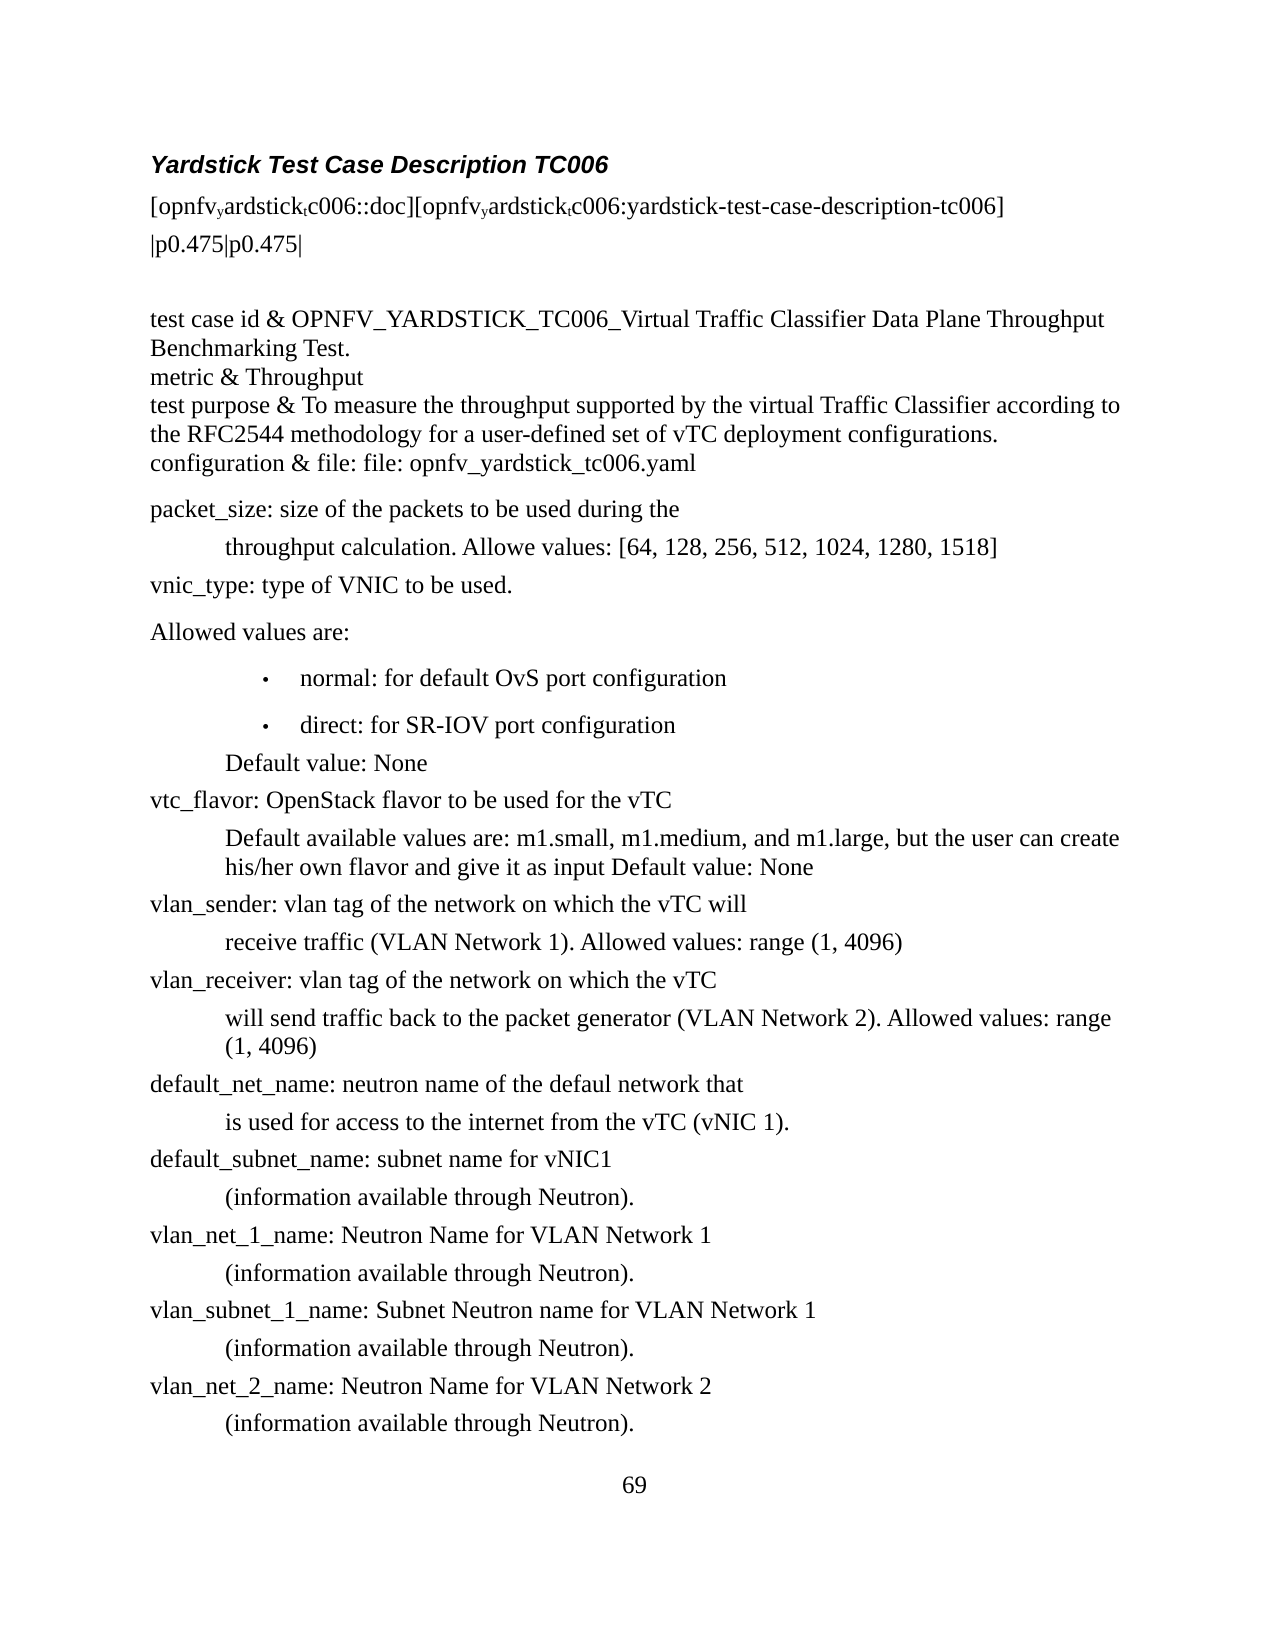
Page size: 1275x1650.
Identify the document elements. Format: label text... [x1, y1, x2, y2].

text vlan_net_1_name: Neutron Name for VLAN Network 1 [150, 1220, 1125, 1249]
subtitle Yardstick Test Case Description TC006 [150, 150, 1125, 178]
text throughput calculation. Allowe values: [64, 128, 256, 512, 1024, 1280, 1518] [225, 532, 1125, 561]
text vlan_net_2_name: Neutron Name for VLAN Network 2 [150, 1371, 1125, 1399]
text Default value: None [225, 748, 1125, 776]
text test case id & OPNFV_YARDSTICK_TC006_Virtual Traffic Classifier Data Plane Throughput Benchmarking Test. metric & Throughput test purpose & To measure the throughput supported by the virtual Traffic Classifier according to the RFC2544 methodology for a user-defined set of vTC deployment configurations. configuration & file: file: opnfv_yardstick_tc006.yaml [150, 275, 1125, 477]
list direct: for SR-IOV port configuration [262, 710, 1125, 739]
text packet_size: size of the packets to be used during the [150, 494, 1125, 523]
text vtc_flavor: OpenStack flavor to be used for the vTC [150, 785, 1125, 814]
text vlan_sender: vlan tag of the network on which the vTC will [150, 889, 1125, 918]
text will send traffic back to the packet generator (VLAN Network 2). Allowed values: range (1, 4096) [225, 1003, 1125, 1060]
text (information available through Neutron). [225, 1258, 1125, 1286]
text (information available through Neutron). [225, 1333, 1125, 1362]
text (information available through Neutron). [225, 1408, 1125, 1437]
text Default available values are: m1.small, m1.medium, and m1.large, but the user can create his/her own flavor and give it as input Default value: None [225, 823, 1125, 881]
text default_subnet_name: subnet name for vNIC1 [150, 1144, 1125, 1173]
text receive traffic (VLAN Network 1). Allowed values: range (1, 4096) [225, 927, 1125, 956]
text [opnfvyardsticktc006::doc][opnfvyardsticktc006:yardstick-test-case-description-tc006] [150, 191, 1125, 220]
list normal: for default OvS port configuration [262, 663, 1125, 692]
text Allowed values are: [150, 617, 1125, 645]
text (information available through Neutron). [225, 1182, 1125, 1211]
text |p0.475|p0.475| [150, 229, 1125, 257]
text is used for access to the internet from the vTC (vNIC 1). [225, 1107, 1125, 1136]
text vnic_type: type of VNIC to be used. [150, 570, 1125, 599]
text vlan_receiver: vlan tag of the network on which the vTC [150, 965, 1125, 994]
text default_net_name: neutron name of the defaul network that [150, 1069, 1125, 1098]
text vlan_subnet_1_name: Subnet Neutron name for VLAN Network 1 [150, 1295, 1125, 1324]
